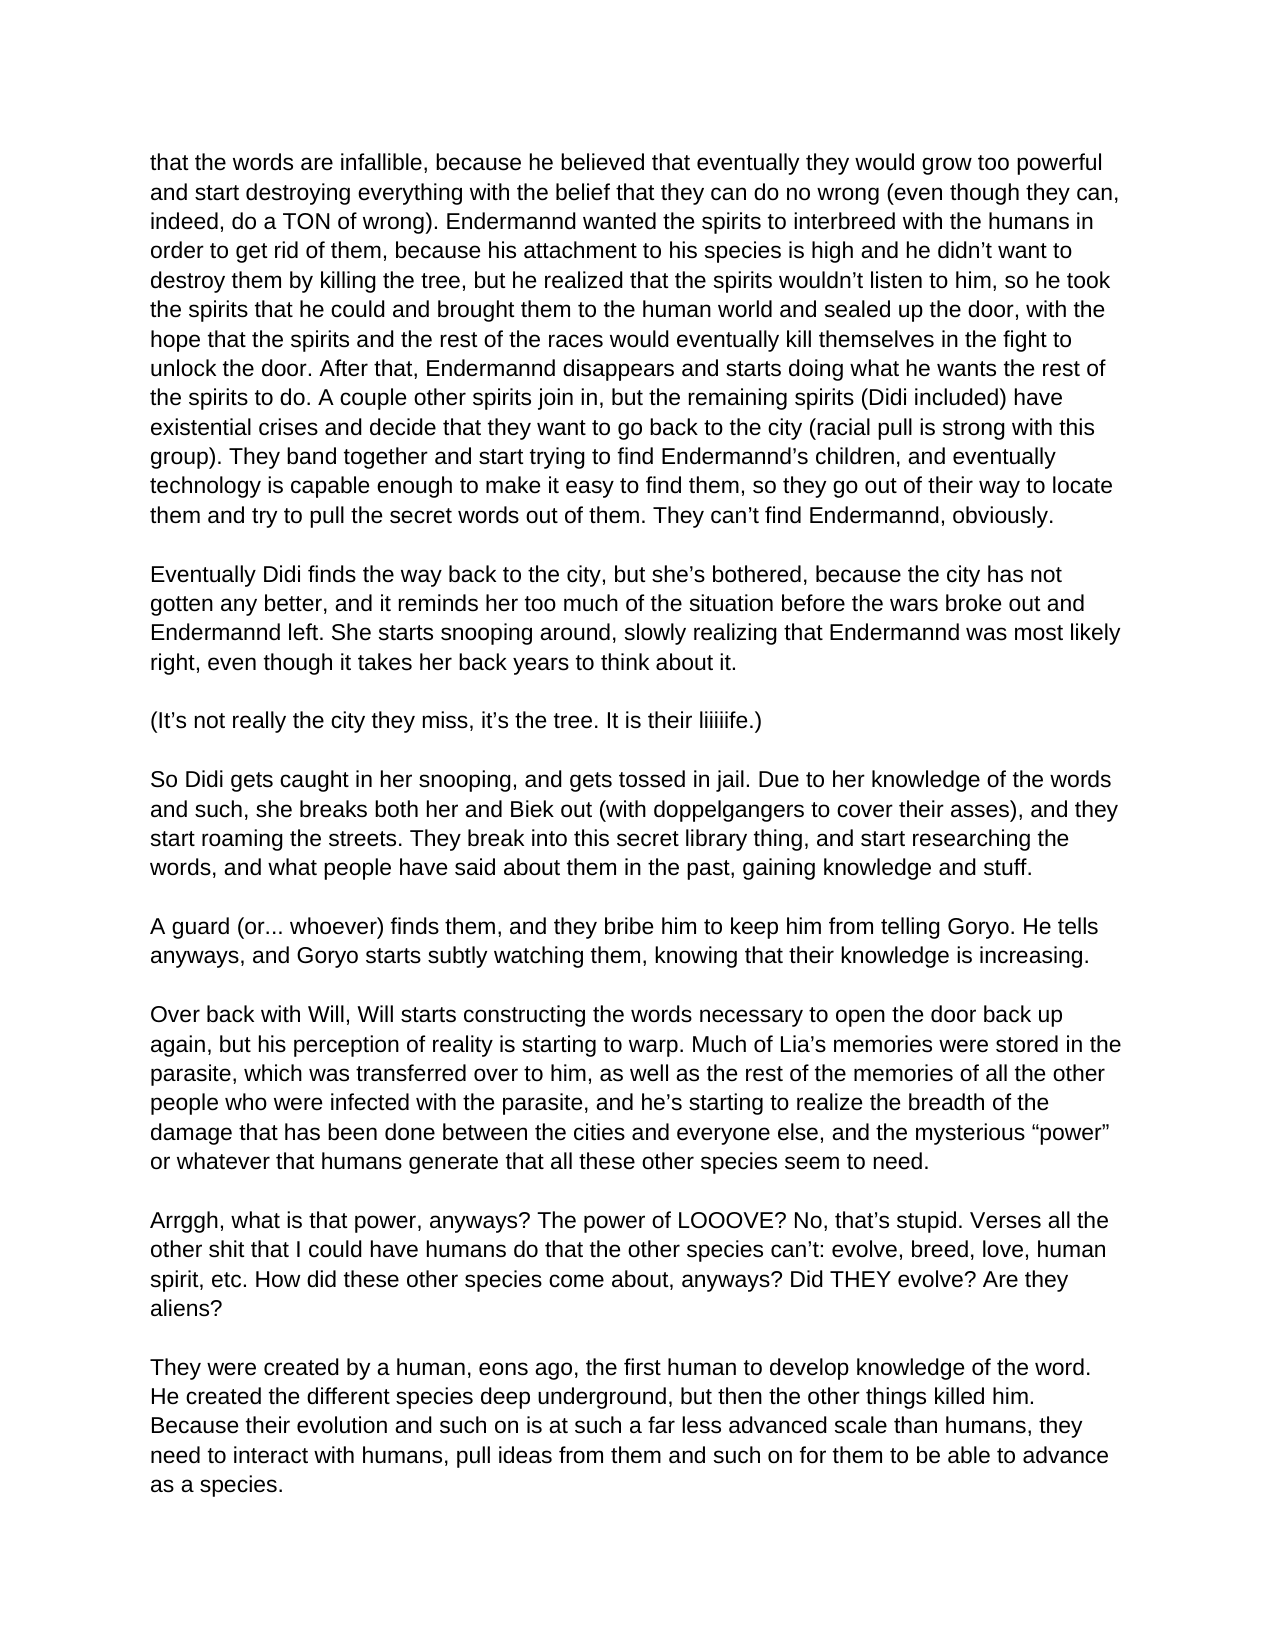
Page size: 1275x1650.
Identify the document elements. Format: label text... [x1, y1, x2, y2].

text Over back with Will, Will starts constructing the words necessary to open the door back up again, but his perception of reality is starting to warp. Much of Lia’s memories were stored in the parasite, which was transferred over to him, as well as the rest of the memories of all the other people who were infected with the parasite, and he’s starting to realize the breadth of the damage that has been done between the cities and everyone else, and the mysterious “power” or whatever that humans generate that all these other species seem to need. [150, 1002, 1125, 1174]
text So Didi gets caught in her snooping, and gets tossed in jail. Due to her knowledge of the words and such, she breaks both her and Biek out (with doppelgangers to cover their asses), and they start roaming the streets. They break into this secret library thing, and start researching the words, and what people have said about them in the past, gaining knowledge and stuff. [150, 767, 1125, 881]
text Arrggh, what is that power, anyways? The power of LOOOVE? No, that’s stupid. Verses all the other shit that I could have humans do that the other species can’t: evolve, breed, love, human spirit, etc. How did these other species come about, anyways? Did THEY evolve? Are they aliens? [150, 1207, 1125, 1321]
text Eventually Didi finds the way back to the city, but she’s bothered, because the city has not gotten any better, and it reminds her too much of the situation before the wars broke out and Endermannd left. She starts snooping around, slowly realizing that Endermannd was most likely right, even though it takes her back years to think about it. [150, 561, 1125, 675]
text They were created by a human, eons ago, the first human to develop knowledge of the word. He created the different species deep underground, but then the other things killed him. Because their evolution and such on is at such a far less advanced scale than humans, they need to interact with humans, pull ideas from them and such on for them to be able to advance as a species. [150, 1325, 1125, 1497]
text that the words are infallible, because he believed that eventually they would grow too powerful and start destroying everything with the belief that they can do no wrong (even though they can, indeed, do a TON of wrong). Endermannd wanted the spirits to interbreed with the humans in order to get rid of them, because his attachment to his species is high and he didn’t want to destroy them by killing the tree, but he realized that the spirits wouldn’t listen to him, so he took the spirits that he could and brought them to the human world and sealed up the door, with the hope that the spirits and the rest of the races would eventually kill themselves in the fight to unlock the door. After that, Endermannd disappears and starts doing what he wants the rest of the spirits to do. A couple other spirits join in, but the remaining spirits (Didi included) have existential crises and decide that they want to go back to the city (racial pull is strong with this group). They band together and start trying to find Endermannd’s children, and eventually technology is capable enough to make it easy to find them, so they go out of their way to locate them and try to pull the secret words out of them. They can’t find Endermannd, obviously. [150, 150, 1125, 528]
text A guard (or... whoever) finds them, and they bribe him to keep him from telling Goryo. He tells anyways, and Goryo starts subtly watching them, knowing that their knowledge is increasing. [150, 914, 1125, 969]
text (It’s not really the city they miss, it’s the tree. It is their liiiiife.) [150, 708, 1125, 734]
